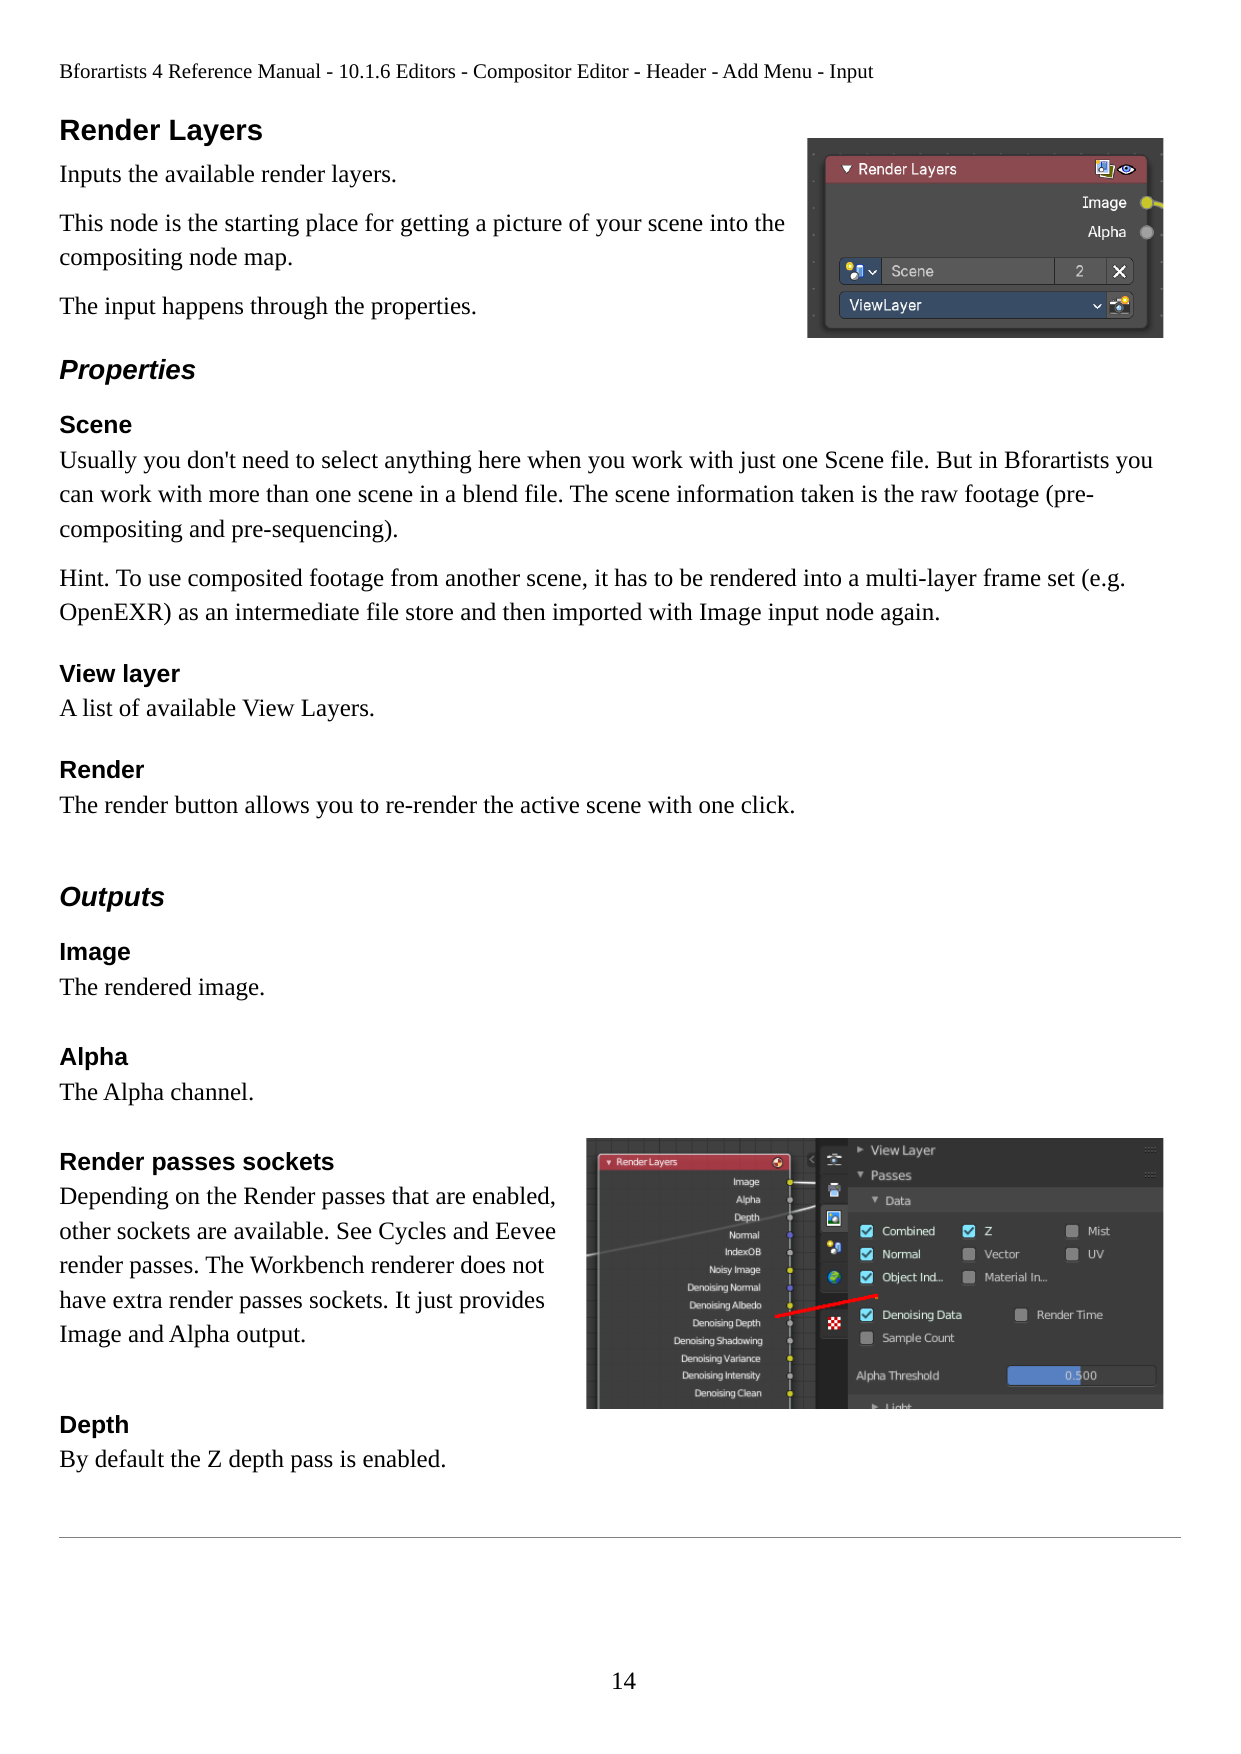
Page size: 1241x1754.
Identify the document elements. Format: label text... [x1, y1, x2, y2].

text Inputs the available render layers. [59, 159, 807, 188]
subtitle Alpha [59, 1042, 1181, 1070]
text The Alpha channel. [59, 1077, 1181, 1105]
subtitle Properties [59, 353, 1181, 385]
text A list of available View Layers. [59, 693, 1181, 722]
text Usually you don't need to select anything here when you work with just one Scene file. But in Bforartists you can work with more than one scene in a blend file. The scene information taken is the raw footage (pre-compositing and pre-sequencing). [59, 445, 1181, 542]
text Hint. To use composited footage from another scene, it has to be rendered into a multi-layer frame set (e.g. OpenEXR) as an intermediate file store and then imported with Image input node again. [59, 563, 1181, 626]
subtitle Render passes sockets [59, 1147, 586, 1175]
subtitle Outputs [59, 880, 1181, 912]
subtitle Image [59, 937, 1181, 966]
text The input happens through the properties. [59, 291, 807, 320]
subtitle View layer [59, 659, 1181, 687]
subtitle Render Layers [59, 113, 1181, 146]
text The render button allows you to re-render the active scene with one click. [59, 790, 1181, 819]
picture [807, 138, 1164, 338]
subtitle Depth [59, 1410, 1181, 1438]
text The rendered image. [59, 972, 1181, 1001]
text By default the Z depth pass is enabled. [59, 1444, 1181, 1473]
subtitle Scene [59, 410, 1181, 438]
subtitle Render [59, 755, 1181, 784]
picture [586, 1138, 1164, 1409]
text Depending on the Render passes that are enabled, other sockets are available. See Cycles and Eevee render passes. The Workbench renderer does not have extra render passes sockets. It just provides Image and Alpha output. [59, 1181, 586, 1348]
subtitle [1164, 1147, 1181, 1175]
text This node is the starting place for getting a picture of your scene into the compositing node map. [59, 208, 807, 271]
